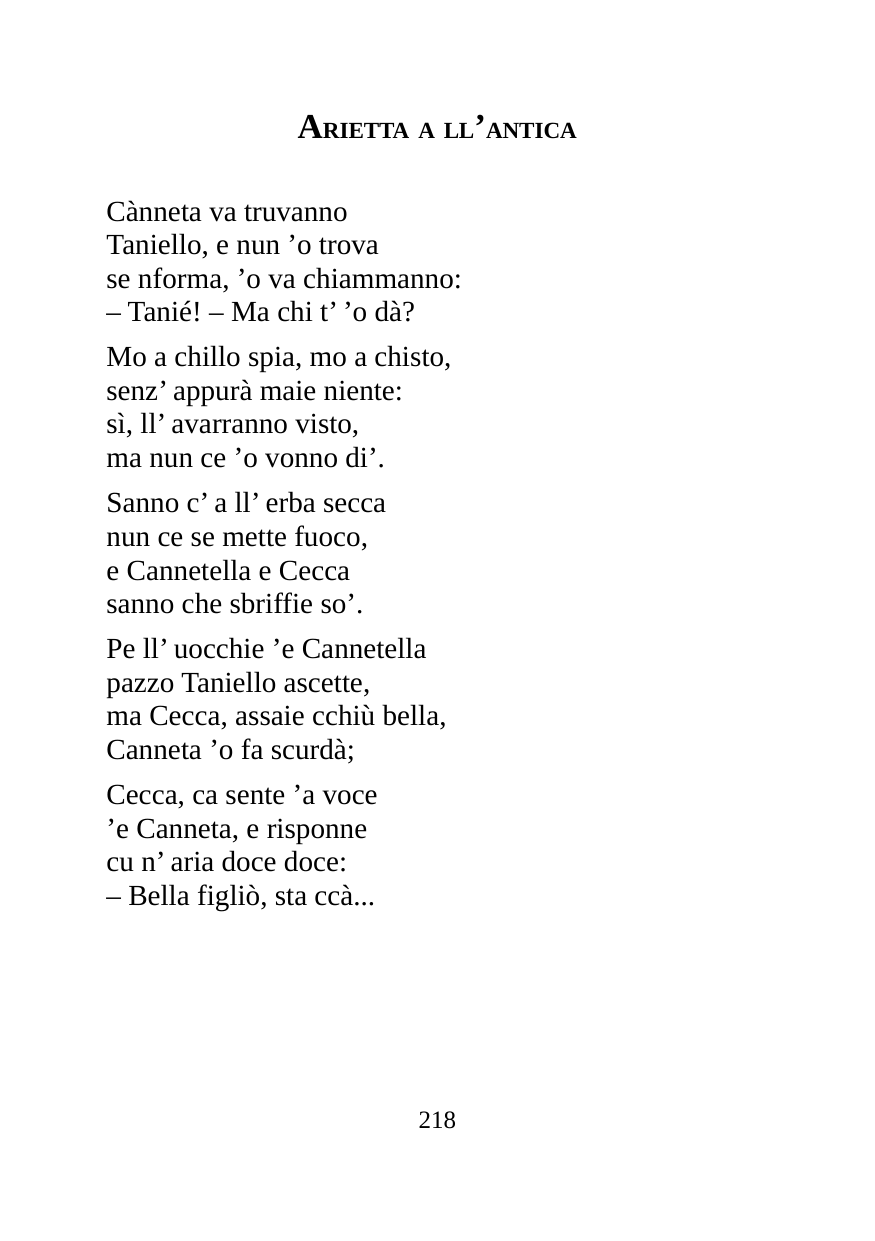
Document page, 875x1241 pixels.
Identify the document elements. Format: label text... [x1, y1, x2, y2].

text Sanno c’ a ll’ erba secca [106, 486, 768, 519]
text Cànneta va truvanno [106, 194, 768, 227]
text sì, ll’ avarranno visto, [106, 407, 768, 440]
text pazzo Taniello ascette, [106, 665, 768, 698]
text ma nun ce ’o vonno di’. [106, 440, 768, 474]
text Mo a chillo spia, mo a chisto, [106, 339, 768, 373]
text sanno che sbriffie so’. [106, 586, 768, 620]
text Cecca, ca sente ’a voce [106, 777, 768, 811]
text ma Cecca, assaie cchiù bella, [106, 698, 768, 732]
text se nforma, ’o va chiammanno: [106, 261, 768, 294]
text nun ce se mette fuoco, [106, 519, 768, 553]
text cu n’ aria doce doce: [106, 844, 768, 878]
text Canneta ’o fa scurdà; [106, 732, 768, 766]
text – Tanié! – Ma chi t’ ’o dà? [106, 294, 768, 328]
text e Cannetella e Cecca [106, 553, 768, 586]
text Pe ll’ uocchie ’e Cannetella [106, 631, 768, 665]
text ’e Canneta, e risponne [106, 811, 768, 844]
subtitle Arietta a ll’antica [106, 106, 768, 146]
text Taniello, e nun ’o trova [106, 227, 768, 261]
text – Bella figliò, sta ccà... [106, 878, 768, 912]
text senz’ appurà maie niente: [106, 373, 768, 407]
